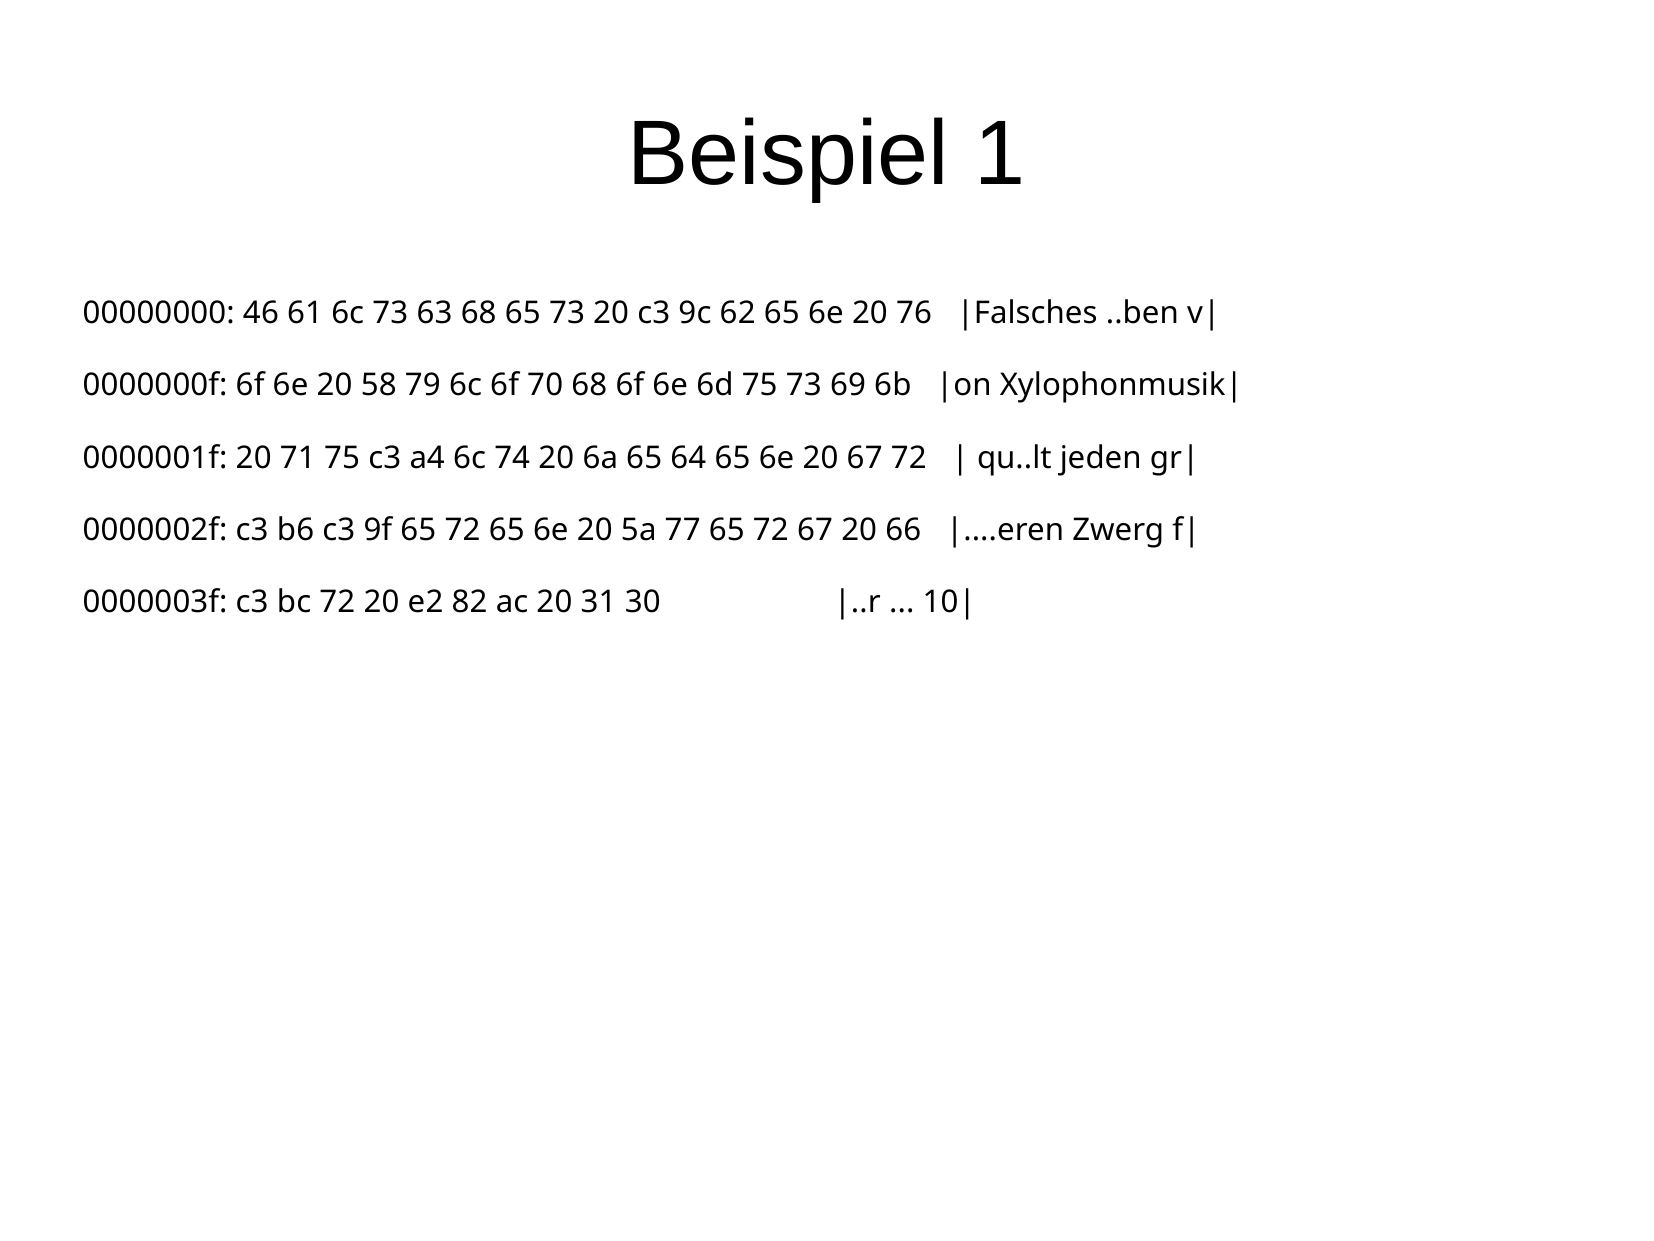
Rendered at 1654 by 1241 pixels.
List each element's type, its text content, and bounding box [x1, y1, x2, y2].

list 00000000: 46 61 6c 73 63 68 65 73 20 c3 9c 62 65 6e 20 76 |Falsches ..ben v| 0000000f: 6f 6e 20 58 79 6c 6f 70 68 6f 6e 6d 75 73 69 6b |on Xylophonmusik| 0000001f: 20 71 75 c3 a4 6c 74 20 6a 65 64 65 6e 20 67 72 | qu..lt jeden gr| 0000002f: c3 b6 c3 9f 65 72 65 6e 20 5a 77 65 72 67 20 66 |....eren Zwerg f| 0000003f: c3 bc 72 20 e2 82 ac 20 31 30 |..r ... 10| [82, 290, 1571, 1010]
title Beispiel 1 [82, 49, 1571, 257]
